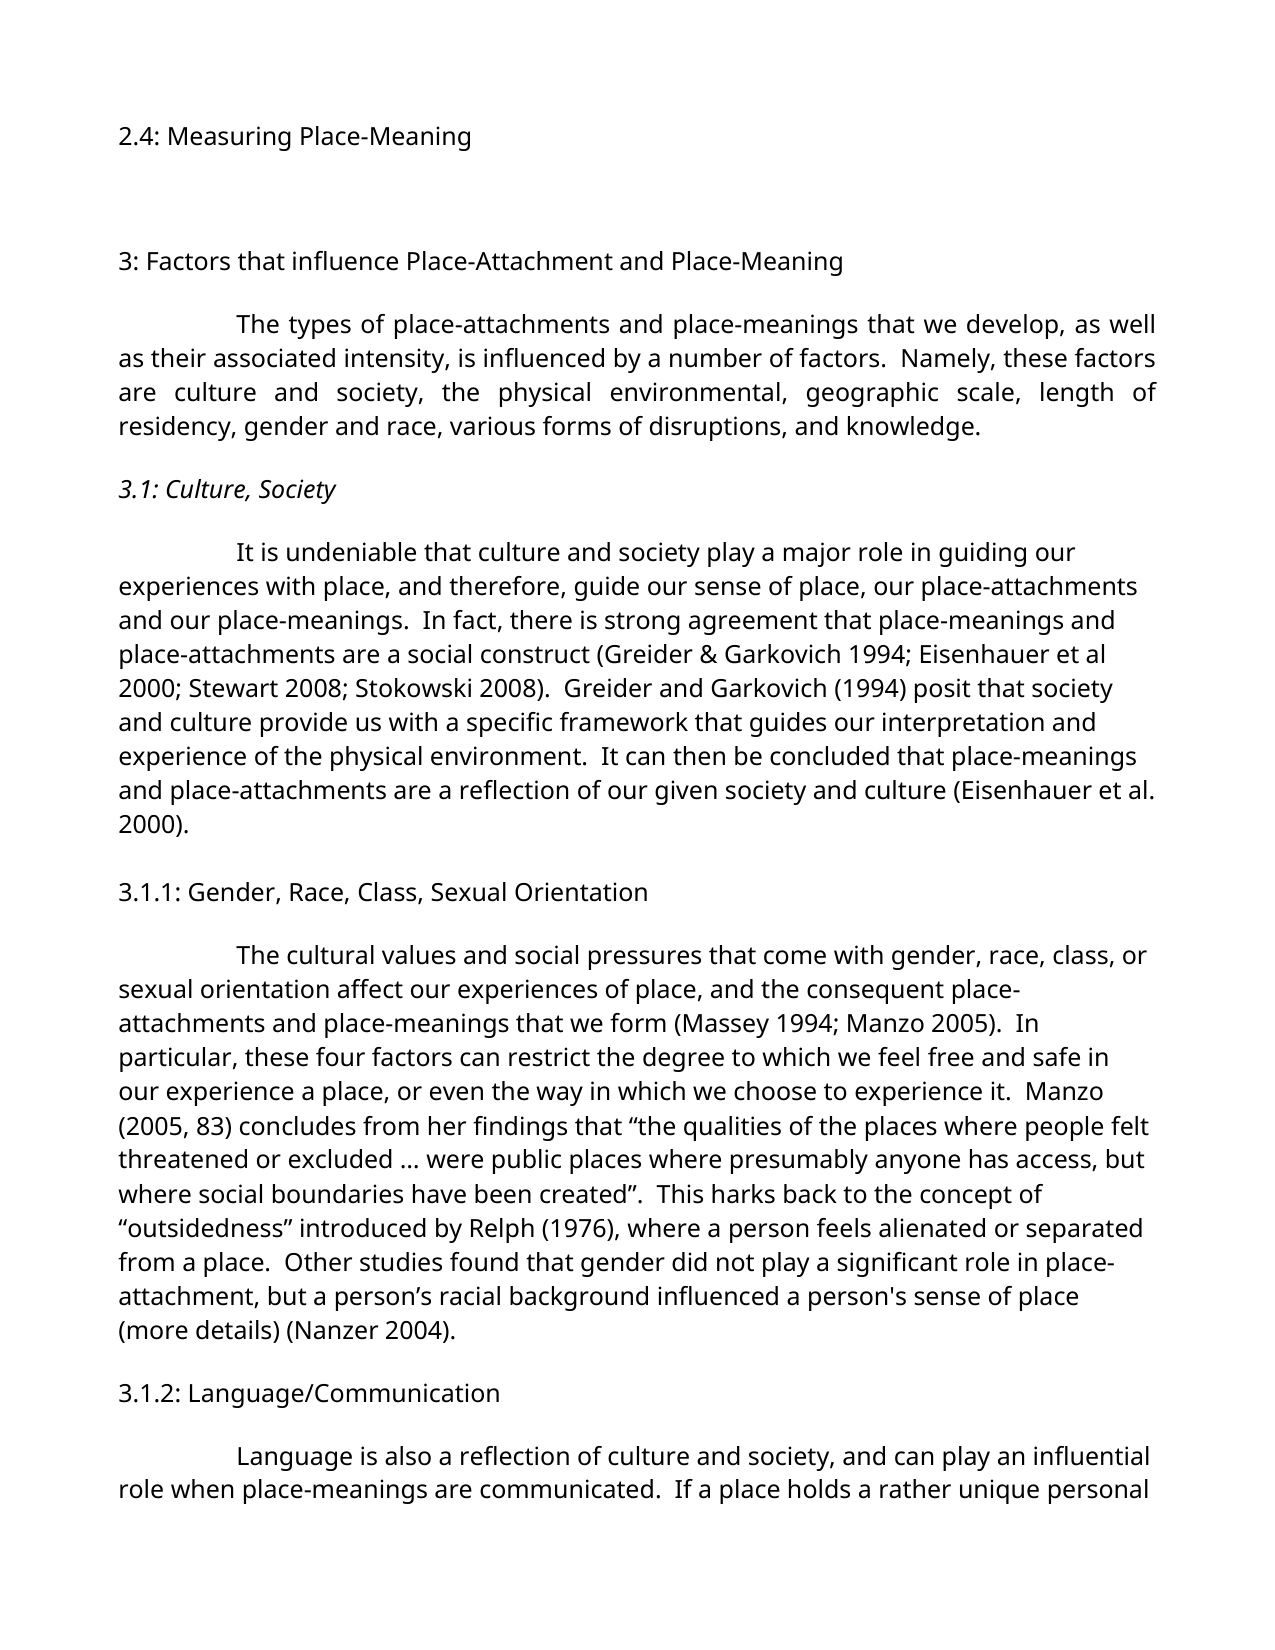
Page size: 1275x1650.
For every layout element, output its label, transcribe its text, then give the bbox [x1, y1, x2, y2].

text The cultural values and social pressures that come with gender, race, class, or sexual orientation affect our experiences of place, and the consequent place-attachments and place-meanings that we form (Massey 1994; Manzo 2005). In particular, these four factors can restrict the degree to which we feel free and safe in our experience a place, or even the way in which we choose to experience it. Manzo (2005, 83) concludes from her findings that “the qualities of the places where people felt threatened or excluded … were public places where presumably anyone has access, but where social boundaries have been created”. This harks back to the concept of “outsidedness” introduced by Relph (1976), where a person feels alienated or separated from a place. Other studies found that gender did not play a significant role in place-attachment, but a person’s racial background influenced a person's sense of place (more details) (Nanzer 2004). [118, 938, 1157, 1347]
text 3.1.2: Language/Communication [118, 1375, 1157, 1409]
text 3.1: Culture, Society [118, 472, 1157, 506]
text 2.4: Measuring Place-Meaning [118, 118, 1157, 152]
text The types of place-attachments and place-meanings that we develop, as well as their associated intensity, is influenced by a number of factors. Namely, these factors are culture and society, the physical environmental, geographic scale, length of residency, gender and race, various forms of disruptions, and knowledge. [118, 307, 1157, 443]
text Language is also a reflection of culture and society, and can play an influential role when place-meanings are communicated. If a place holds a rather unique personal [118, 1438, 1157, 1506]
text 3: Factors that influence Place-Attachment and Place-Meaning [118, 244, 1157, 278]
text 3.1.1: Gender, Race, Class, Sexual Orientation [118, 875, 1157, 909]
text It is undeniable that culture and society play a major role in guiding our experiences with place, and therefore, guide our sense of place, our place-attachments and our place-meanings. In fact, there is strong agreement that place-meanings and place-attachments are a social construct (Greider & Garkovich 1994; Eisenhauer et al 2000; Stewart 2008; Stokowski 2008). Greider and Garkovich (1994) posit that society and culture provide us with a specific framework that guides our interpretation and experience of the physical environment. It can then be concluded that place-meanings and place-attachments are a reflection of our given society and culture (Eisenhauer et al. 2000). [118, 534, 1157, 841]
